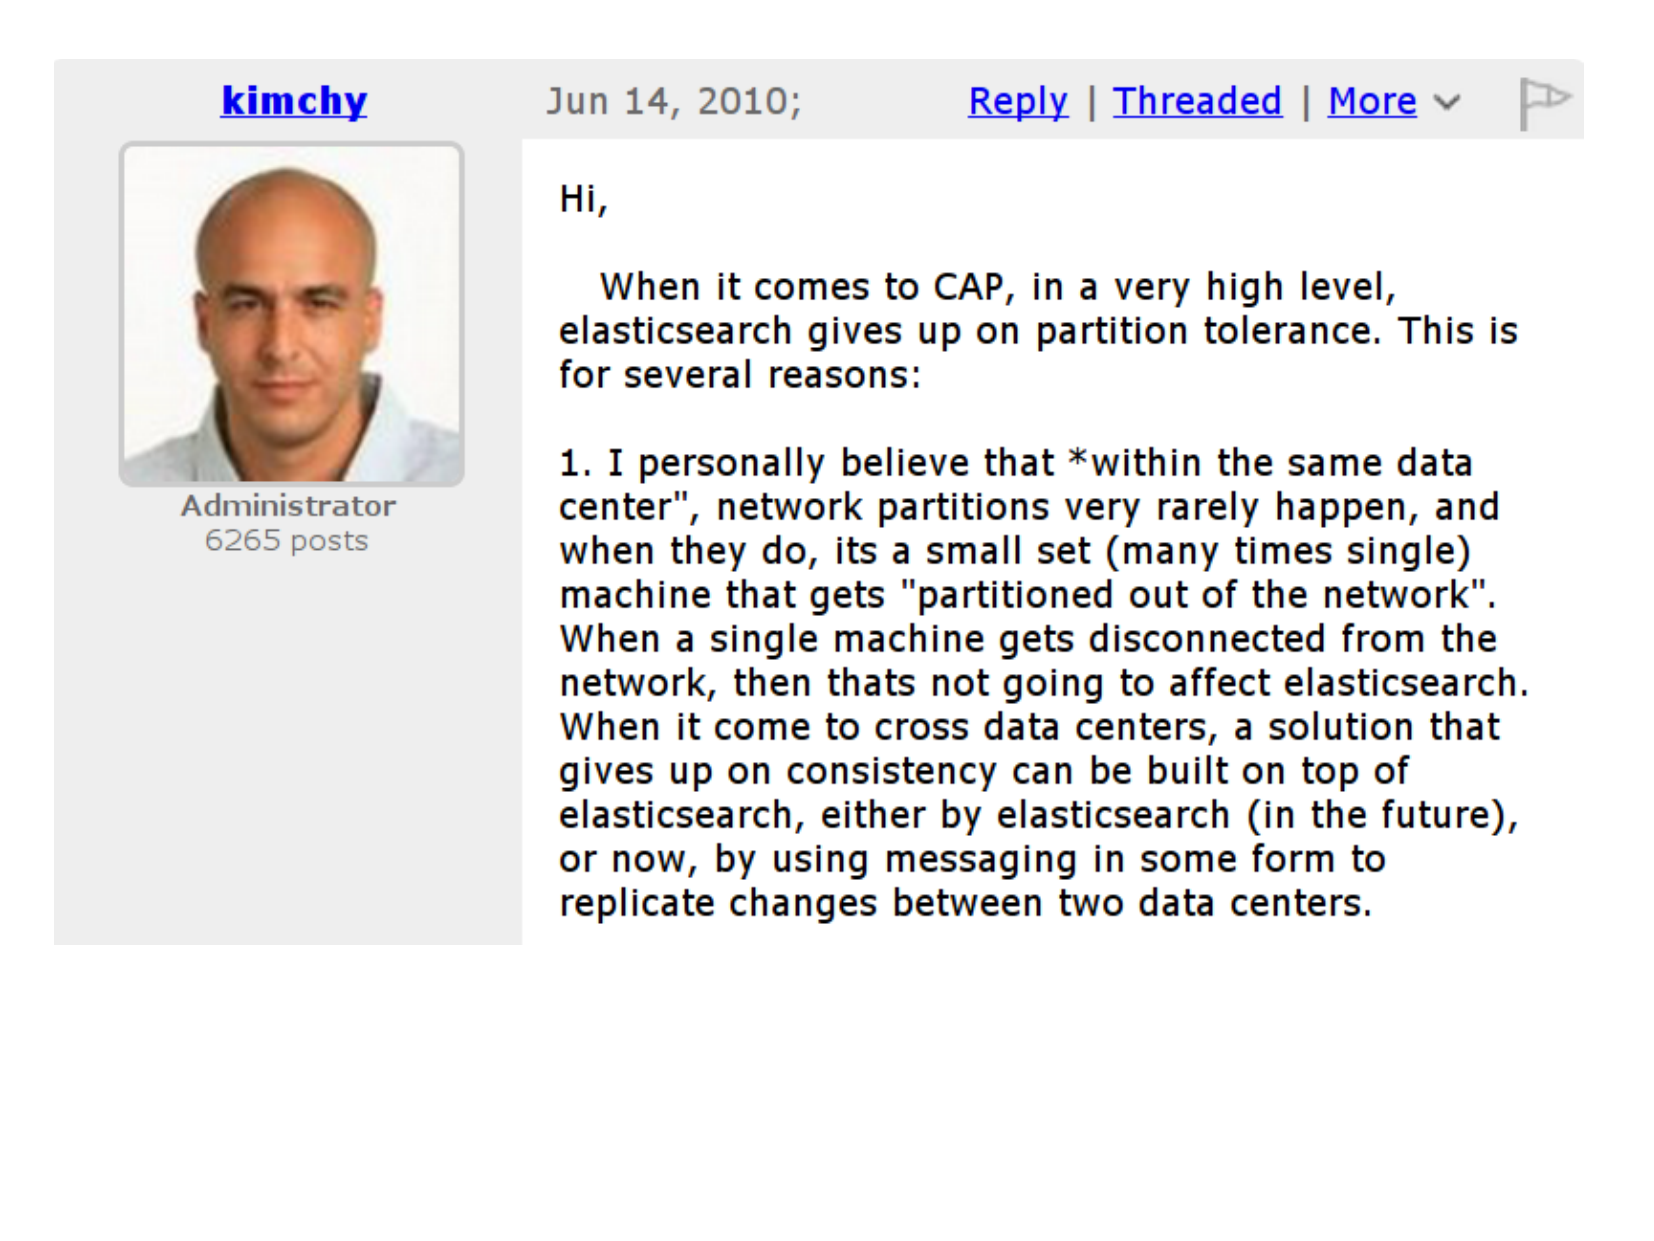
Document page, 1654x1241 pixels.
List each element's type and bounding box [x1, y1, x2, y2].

picture [54, 59, 1584, 946]
